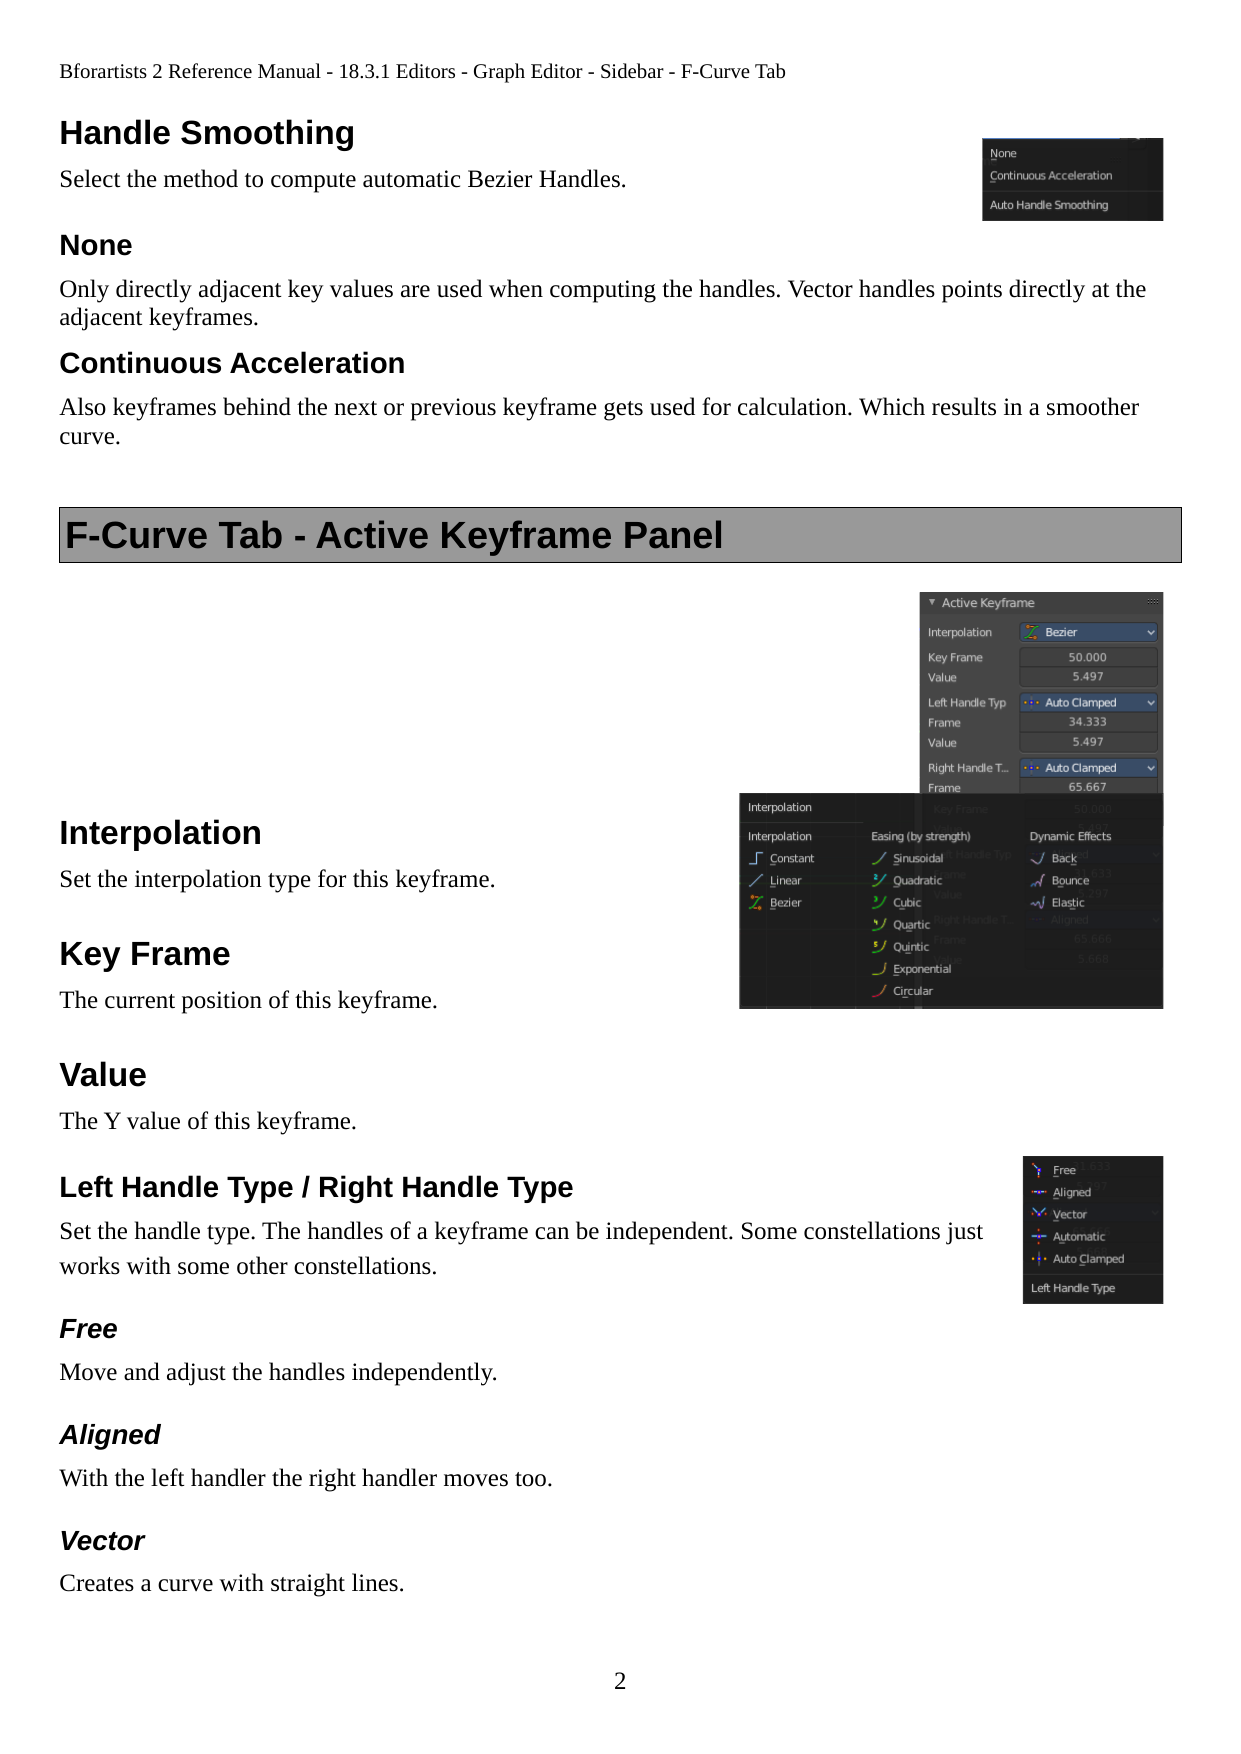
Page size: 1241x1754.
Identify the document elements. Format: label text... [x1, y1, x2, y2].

subtitle [1164, 934, 1181, 973]
subtitle Value [59, 1055, 1181, 1094]
text Set the interpolation type for this keyframe. [59, 864, 739, 893]
text With the left handler the right handler moves too. [59, 1463, 1181, 1491]
subtitle Continuous Acceleration [59, 346, 1181, 379]
text Creates a curve with straight lines. [59, 1568, 1181, 1597]
picture [739, 592, 1164, 1009]
picture [982, 138, 1164, 221]
subtitle Interpolation [59, 813, 739, 852]
text Select the method to compute automatic Bezier Handles. [59, 164, 982, 192]
subtitle Aligned [59, 1418, 1181, 1450]
text Only directly adjacent key values are used when computing the handles. Vector handles points directly at the adjacent keyframes. [59, 274, 1181, 331]
table_header F-Curve Tab - Active Keyframe Panel [60, 508, 1181, 562]
text Move and adjust the handles independently. [59, 1357, 1181, 1385]
subtitle Key Frame [59, 934, 739, 973]
text The current position of this keyframe. [59, 985, 1181, 1014]
subtitle None [59, 227, 1181, 261]
subtitle [1164, 813, 1181, 852]
text Also keyframes behind the next or previous keyframe gets used for calculation. Which results in a smoother curve. [59, 392, 1181, 449]
subtitle Left Handle Type / Right Handle Type [59, 1170, 1022, 1204]
text Set the handle type. The handles of a keyframe can be independent. Some constellations just works with some other constellations. [59, 1216, 1022, 1279]
picture [1022, 1156, 1164, 1304]
subtitle Handle Smoothing [59, 113, 1181, 151]
subtitle Free [59, 1312, 1181, 1344]
text The Y value of this keyframe. [59, 1106, 1181, 1135]
subtitle Vector [59, 1524, 1181, 1556]
